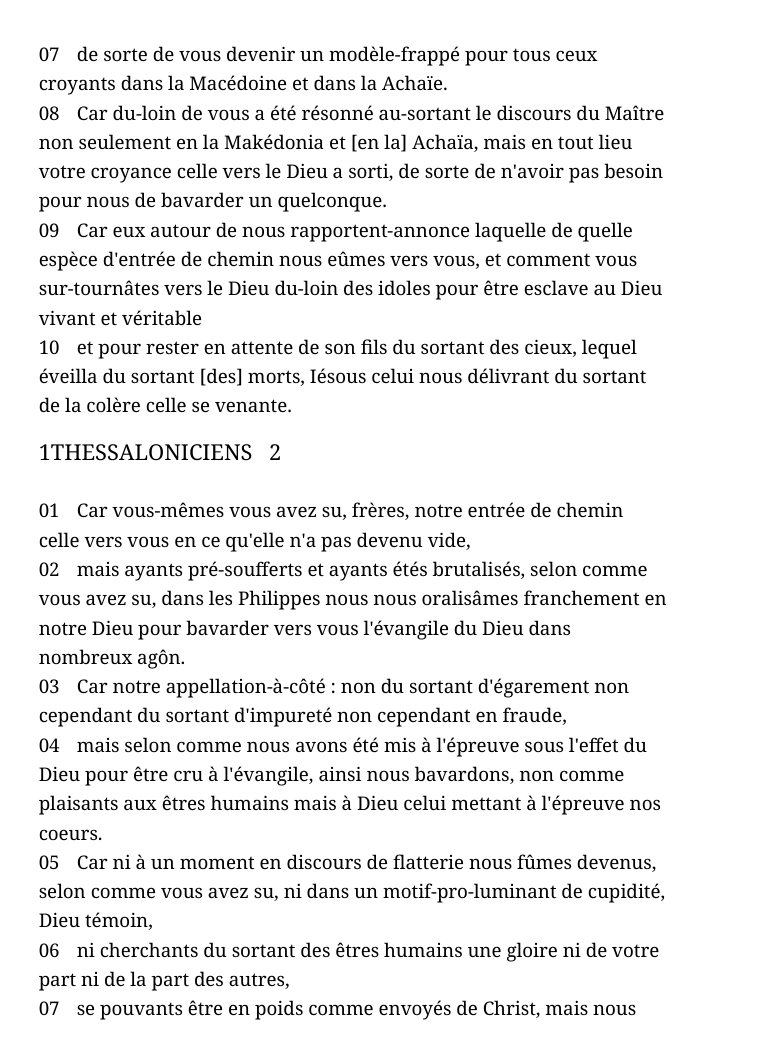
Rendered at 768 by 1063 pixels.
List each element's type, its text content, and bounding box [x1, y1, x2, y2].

text 01 Car vous-mêmes vous avez su, frères, notre entrée de chemin celle vers vous en ce qu'elle n'a pas devenu vide, 02 mais ayants pré-soufferts et ayants étés brutalisés, selon comme vous avez su, dans les Philippes nous nous oralisâmes franchement en notre Dieu pour bavarder vers vous l'évangile du Dieu dans nombreux agôn. 03 Car notre appellation-à-côté : non du sortant d'égarement non cependant du sortant d'impureté non cependant en fraude, 04 mais selon comme nous avons été mis à l'épreuve sous l'effet du Dieu pour être cru à l'évangile, ainsi nous bavardons, non comme plaisants aux êtres humains mais à Dieu celui mettant à l'épreuve nos coeurs. 05 Car ni à un moment en discours de flatterie nous fûmes devenus, selon comme vous avez su, ni dans un motif-pro-luminant de cupidité, Dieu témoin, 06 ni cherchants du sortant des êtres humains une gloire ni de votre part ni de la part des autres, 07 se pouvants être en poids comme envoyés de Christ, mais nous [38, 471, 667, 1021]
text 1THESSALONICIENS 2 [38, 436, 667, 466]
text 07 de sorte de vous devenir un modèle-frappé pour tous ceux croyants dans la Macédoine et dans la Achaïe. 08 Car du-loin de vous a été résonné au-sortant le discours du Maître non seulement en la Makédonia et [en la] Achaïa, mais en tout lieu votre croyance celle vers le Dieu a sorti, de sorte de n'avoir pas besoin pour nous de bavarder un quelconque. 09 Car eux autour de nous rapportent-annonce laquelle de quelle espèce d'entrée de chemin nous eûmes vers vous, et comment vous sur-tournâtes vers le Dieu du-loin des idoles pour être esclave au Dieu vivant et véritable 10 et pour rester en attente de son fils du sortant des cieux, lequel éveilla du sortant [des] morts, Iésous celui nous délivrant du sortant de la colère celle se venante. [38, 41, 667, 418]
